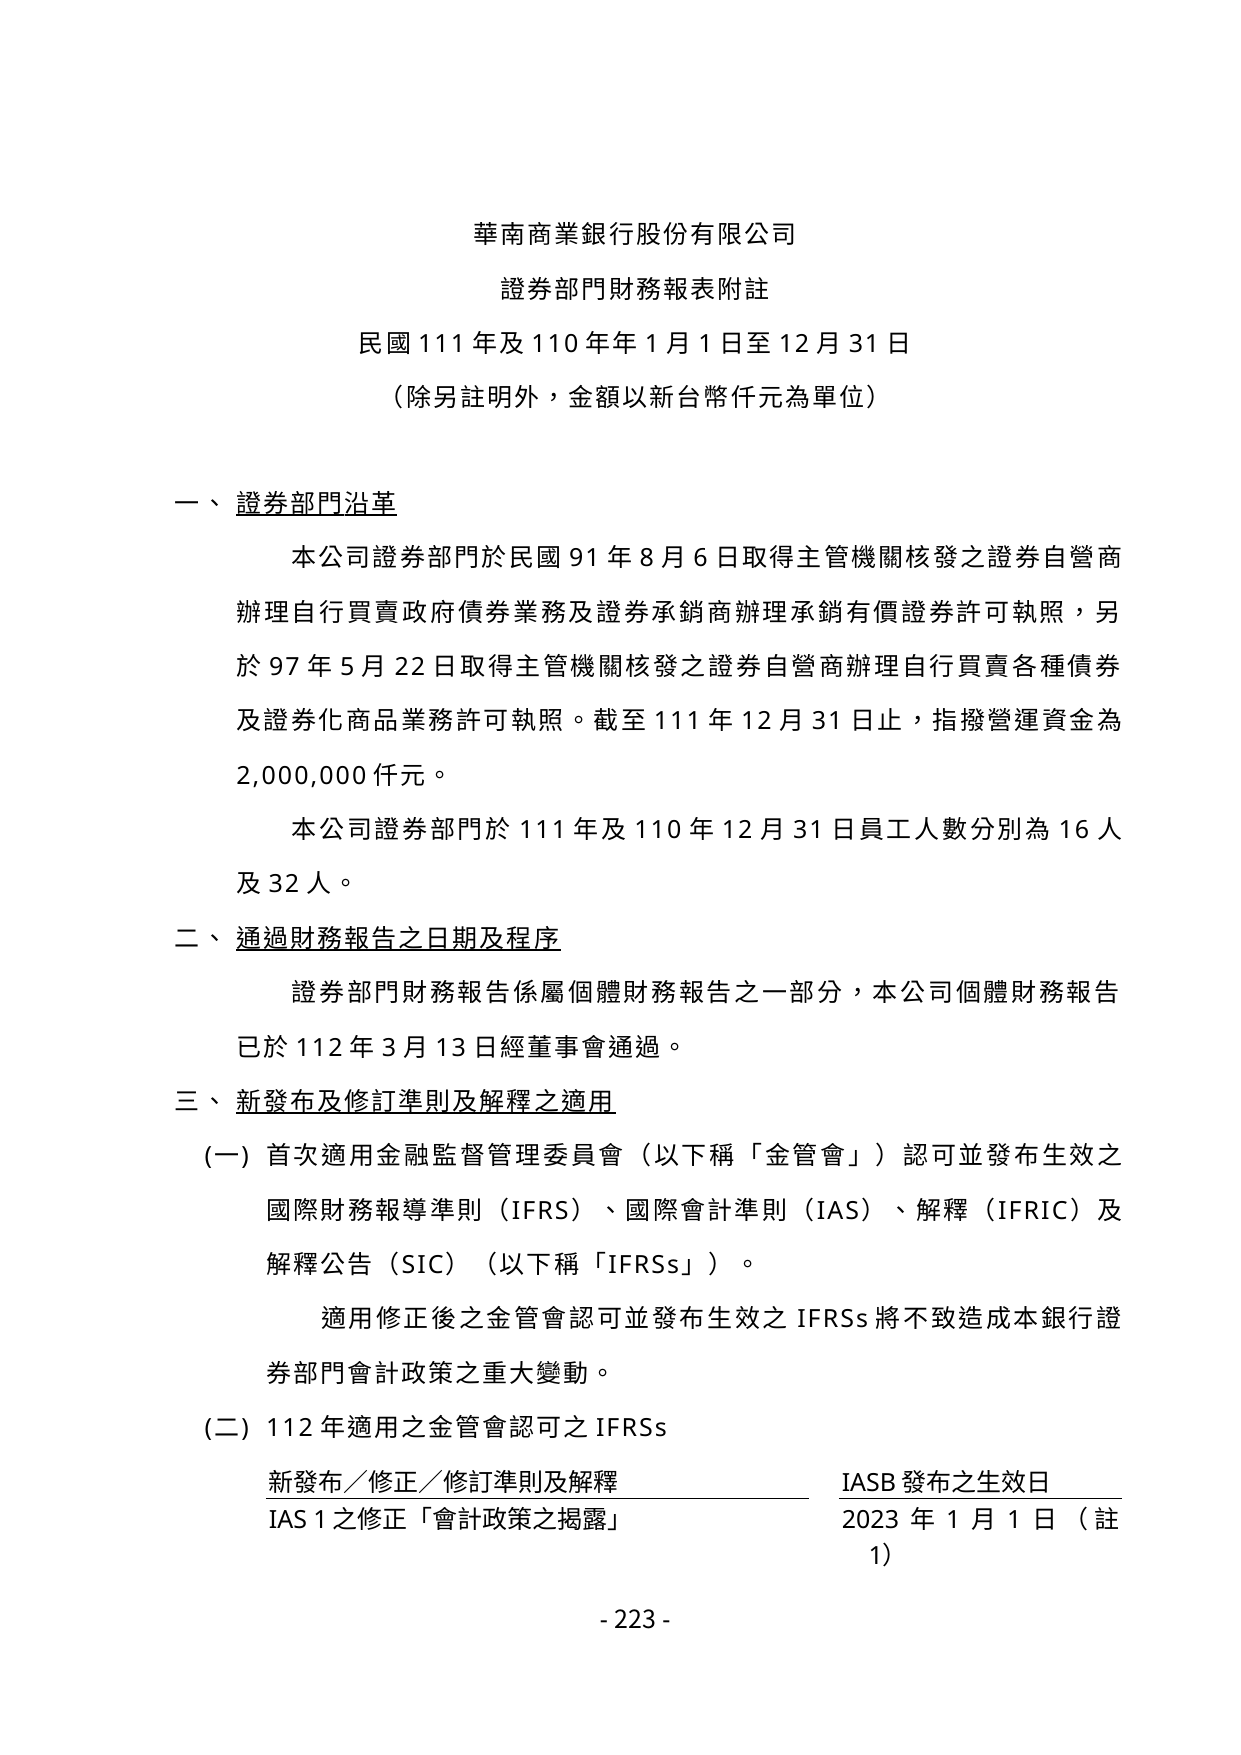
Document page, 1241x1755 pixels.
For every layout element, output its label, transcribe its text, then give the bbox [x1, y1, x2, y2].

text 證券部門財務報表附註 [148, 269, 1122, 305]
table_header 新發布／修正／修訂準則及解釋 [266, 1462, 809, 1498]
table_cell [809, 1498, 839, 1572]
text 民國111年及110年年1月1日至12月31日 [148, 323, 1122, 360]
table_header IASB發布之生效日 [839, 1462, 1122, 1498]
table_header [809, 1462, 839, 1498]
text 證券部門財務報告係屬個體財務報告之一部分，本公司個體財務報告已於112年3月13日經董事會通過。 [236, 973, 1122, 1063]
table_cell IAS 1之修正「會計政策之揭露」 [266, 1499, 809, 1572]
text 本公司證券部門於民國91年8月6日取得主管機關核發之證券自營商辦理自行買賣政府債券業務及證券承銷商辦理承銷有價證券許可執照，另於97年5月22日取得主管機關核發之證券自營商辦理自行買賣各種債券及證券化商品業務許可執照。截至111年12月31日止，指撥營運資金為2,000,000仟元。 [236, 538, 1122, 791]
text 三、 新發布及修訂準則及解釋之適用 [148, 1081, 1122, 1118]
table_cell 2023年1月1日（註1） [839, 1499, 1122, 1572]
text 本公司證券部門於111年及110年12月31日員工人數分別為16人及32人。 [236, 809, 1122, 900]
text (二) 112年適用之金管會認可之IFRSs [177, 1408, 1122, 1444]
text 華南商業銀行股份有限公司 [148, 215, 1122, 251]
text 二、 通過財務報告之日期及程序 [148, 918, 1122, 954]
text （除另註明外，金額以新台幣仟元為單位） [148, 378, 1122, 414]
text 適用修正後之金管會認可並發布生效之IFRSs將不致造成本銀行證券部門會計政策之重大變動。 [266, 1299, 1122, 1389]
text 一、 證券部門沿革 [148, 483, 1122, 519]
text (一) 首次適用金融監督管理委員會（以下稱「金管會」）認可並發布生效之國際財務報導準則（IFRS）、國際會計準則（IAS）、解釋（IFRIC）及解釋公告（SIC）（以下稱「IFRSs」）。 [177, 1136, 1122, 1281]
